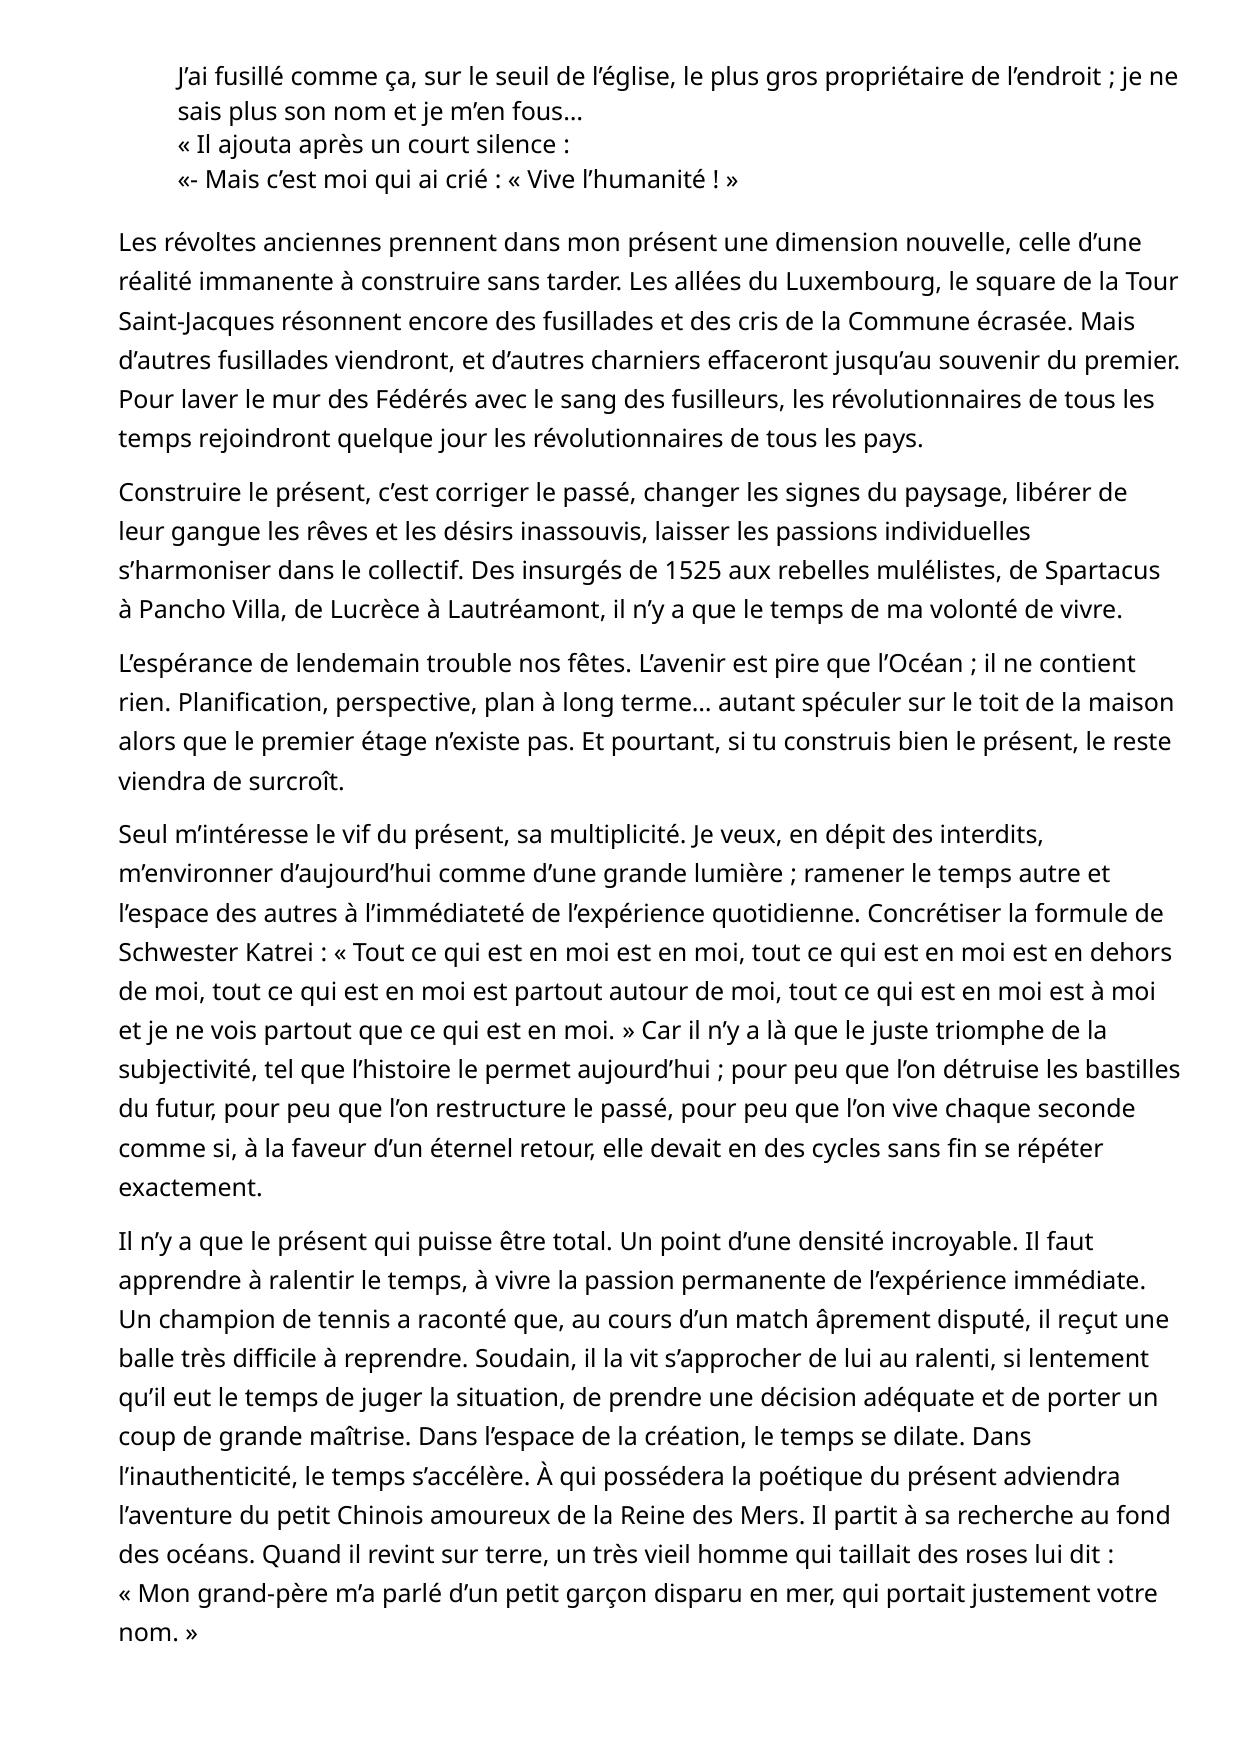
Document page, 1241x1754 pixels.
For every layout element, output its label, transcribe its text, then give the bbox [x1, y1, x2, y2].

list «- Mais c’est moi qui ai crié : « Vive l’humanité ! » [177, 161, 1181, 195]
text Les révoltes anciennes prennent dans mon présent une dimension nouvelle, celle d’une réalité immanente à construire sans tarder. Les allées du Luxembourg, le square de la Tour Saint-Jacques résonnent encore des fusillades et des cris de la Commune écrasée. Mais d’autres fusillades viendront, et d’autres charniers effaceront jusqu’au souvenir du premier. Pour laver le mur des Fédérés avec le sang des fusilleurs, les révolutionnaires de tous les temps rejoindront quelque jour les révolutionnaires de tous les pays. [118, 225, 1181, 455]
text Il n’y a que le présent qui puisse être total. Un point d’une densité incroyable. Il faut apprendre à ralentir le temps, à vivre la passion permanente de l’expérience immédiate. Un champion de tennis a raconté que, au cours d’un match âprement disputé, il reçut une balle très difficile à reprendre. Soudain, il la vit s’approcher de lui au ralenti, si lentement qu’il eut le temps de juger la situation, de prendre une décision adéquate et de porter un coup de grande maîtrise. Dans l’espace de la création, le temps se dilate. Dans l’inauthenticité, le temps s’accélère. À qui possédera la poétique du présent adviendra l’aventure du petit Chinois amoureux de la Reine des Mers. Il partit à sa recherche au fond des océans. Quand il revint sur terre, un très vieil homme qui taillait des roses lui dit : « Mon grand-père m’a parlé d’un petit garçon disparu en mer, qui portait justement votre nom. » [118, 1223, 1181, 1649]
list « Il ajouta après un court silence : [177, 127, 1181, 161]
text Construire le présent, c’est corriger le passé, changer les signes du paysage, libérer de leur gangue les rêves et les désirs inassouvis, laisser les passions individuelles s’harmoniser dans le collectif. Des insurgés de 1525 aux rebelles mulélistes, de Spartacus à Pancho Villa, de Lucrèce à Lautréamont, il n’y a que le temps de ma volonté de vivre. [118, 474, 1181, 626]
text L’espérance de lendemain trouble nos fêtes. L’avenir est pire que l’Océan ; il ne contient rien. Planification, perspective, plan à long terme… autant spéculer sur le toit de la maison alors que le premier étage n’existe pas. Et pourtant, si tu construis bien le présent, le reste viendra de surcroît. [118, 646, 1181, 797]
list J’ai fusillé comme ça, sur le seuil de l’église, le plus gros propriétaire de l’endroit ; je ne sais plus son nom et je m’en fous… [177, 59, 1181, 127]
text Seul m’intéresse le vif du présent, sa multiplicité. Je veux, en dépit des interdits, m’environner d’aujourd’hui comme d’une grande lumière ; ramener le temps autre et l’espace des autres à l’immédiateté de l’expérience quotidienne. Concrétiser la formule de Schwester Katrei : « Tout ce qui est en moi est en moi, tout ce qui est en moi est en dehors de moi, tout ce qui est en moi est partout autour de moi, tout ce qui est en moi est à moi et je ne vois partout que ce qui est en moi. » Car il n’y a là que le juste triomphe de la subjectivité, tel que l’histoire le permet aujourd’hui ; pour peu que l’on détruise les bastilles du futur, pour peu que l’on restructure le passé, pour peu que l’on vive chaque seconde comme si, à la faveur d’un éternel retour, elle devait en des cycles sans fin se répéter exactement. [118, 817, 1181, 1203]
